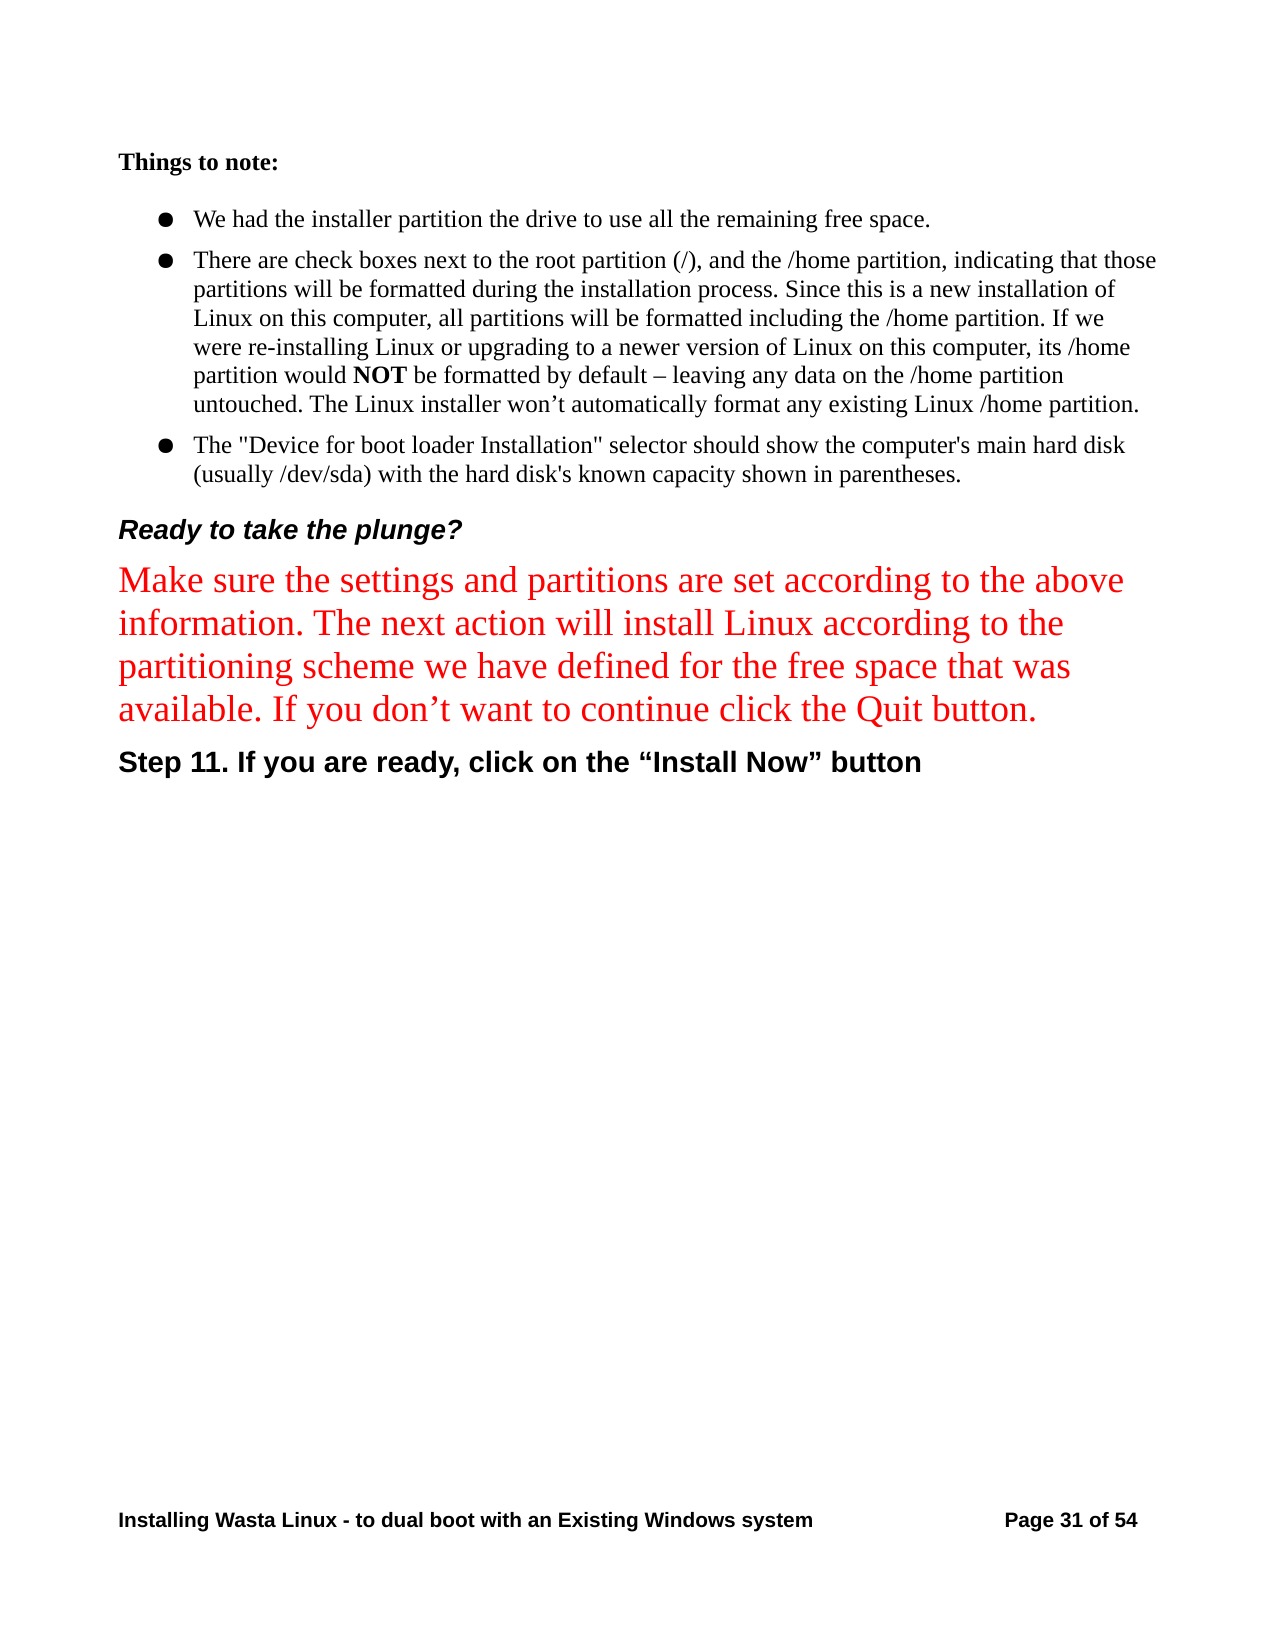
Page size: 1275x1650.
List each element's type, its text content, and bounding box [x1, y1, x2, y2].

subtitle Step 11. If you are ready, click on the “Install Now” button [118, 744, 1157, 778]
subtitle Ready to take the plunge? [118, 513, 1157, 545]
text Make sure the settings and partitions are set according to the above information. The next action will install Linux according to the partitioning scheme we have defined for the free space that was available. If you don’t want to continue click the Quit button. [118, 557, 1157, 730]
list There are check boxes next to the root partition (/), and the /home partition, indicating that those partitions will be formatted during the installation process. Since this is a new installation of Linux on this computer, all partitions will be formatted including the /home partition. If we were re-installing Linux or upgrading to a newer version of Linux on this computer, its /home partition would NOT be formatted by default – leaving any data on the /home partition untouched. The Linux installer won’t automatically format any existing Linux /home partition. [156, 246, 1157, 418]
list The "Device for boot loader Installation" selector should show the computer's main hard disk (usually /dev/sda) with the hard disk's known capacity shown in parentheses. [156, 431, 1157, 488]
list We had the installer partition the drive to use all the remaining free space. [156, 204, 1157, 233]
text Things to note: [118, 147, 1157, 176]
